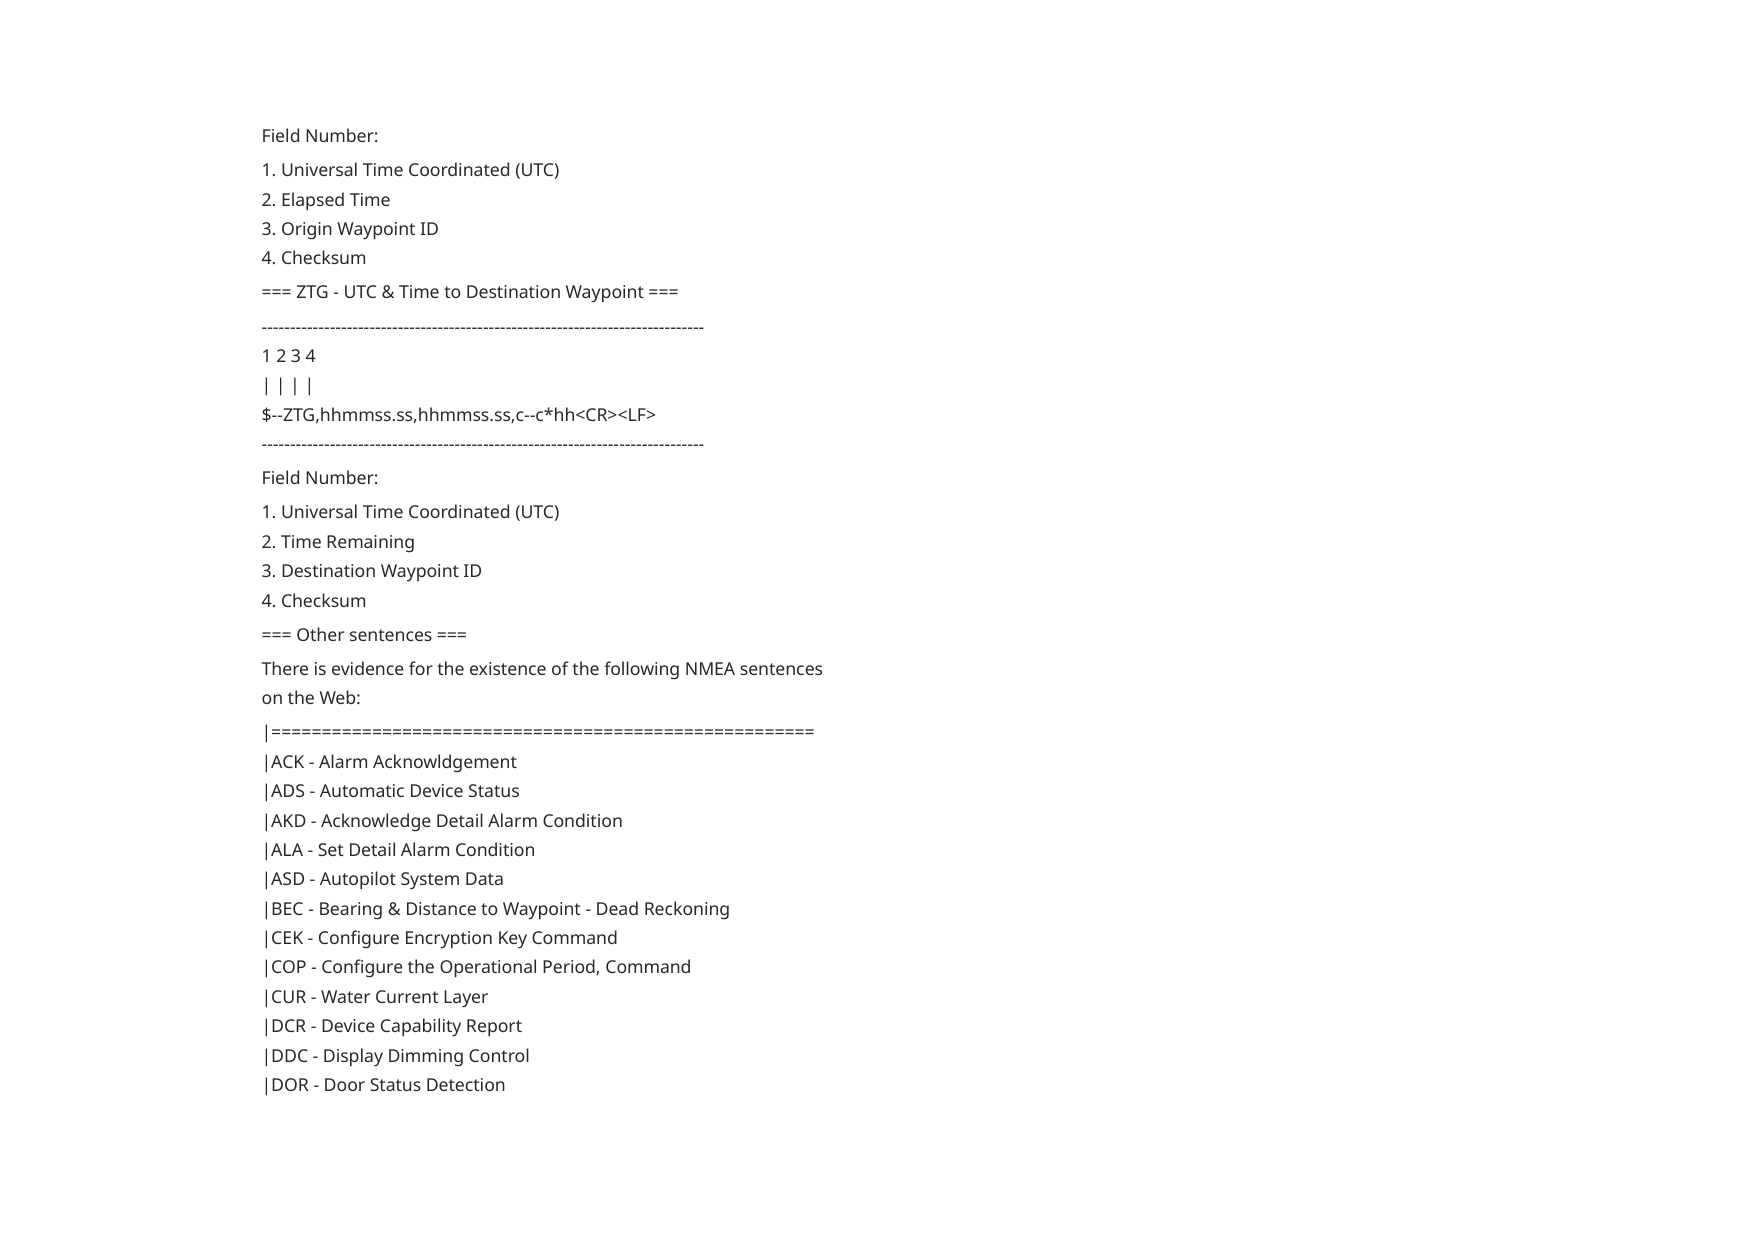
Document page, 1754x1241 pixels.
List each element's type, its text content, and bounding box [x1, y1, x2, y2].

table_cell [118, 460, 261, 490]
table_cell [118, 270, 261, 274]
table_cell [118, 338, 261, 367]
table_cell [118, 651, 261, 680]
table_cell [118, 211, 261, 240]
table_cell |DOR - Door Status Detection [261, 1067, 1636, 1096]
table_cell 1. Universal Time Coordinated (UTC) [261, 152, 1636, 182]
table_cell [261, 270, 1636, 274]
table_cell There is evidence for the existence of the following NMEA sentences [261, 651, 1636, 680]
table_cell [118, 304, 261, 309]
table_cell $--ZTG,hhmmss.ss,hhmmss.ss,c--c*hh<CR><LF> [261, 397, 1636, 426]
table_cell [118, 646, 261, 651]
table_cell [118, 182, 261, 211]
table_cell [118, 612, 261, 617]
table_cell [261, 710, 1636, 714]
table_cell ------------------------------------------------------------------------------ [261, 309, 1636, 338]
table_cell [118, 553, 261, 583]
table_cell [118, 1038, 261, 1067]
table_cell |BEC - Bearing & Distance to Waypoint - Dead Reckoning [261, 891, 1636, 920]
table_cell |ACK - Alarm Acknowldgement [261, 744, 1636, 773]
table_cell Field Number: [261, 460, 1636, 490]
table_cell |DDC - Display Dimming Control [261, 1038, 1636, 1067]
table_cell [118, 152, 261, 182]
table_cell [118, 803, 261, 832]
table_cell === Other sentences === [261, 617, 1636, 646]
table_cell [118, 148, 261, 152]
table_cell [118, 861, 261, 891]
table_cell [118, 920, 261, 949]
table_cell [118, 1067, 261, 1096]
table_cell [118, 680, 261, 710]
table_cell [118, 397, 261, 426]
table_cell [118, 773, 261, 803]
table_cell [261, 490, 1636, 494]
table_cell Field Number: [261, 118, 1636, 147]
table_cell |CUR - Water Current Layer [261, 979, 1636, 1008]
table_cell |CEK - Configure Encryption Key Command [261, 920, 1636, 949]
table_cell [118, 979, 261, 1008]
table_cell [118, 275, 261, 304]
table_cell [118, 1008, 261, 1038]
table_cell [118, 832, 261, 861]
table_cell [118, 891, 261, 920]
table_cell [261, 646, 1636, 651]
table_cell | | | | [261, 368, 1636, 397]
table_cell 2. Time Remaining [261, 524, 1636, 553]
table_cell [118, 456, 261, 460]
table_cell [261, 456, 1636, 460]
table_cell |ADS - Automatic Device Status [261, 773, 1636, 803]
table_cell [118, 426, 261, 456]
table_cell |ASD - Autopilot System Data [261, 861, 1636, 891]
table_cell 3. Destination Waypoint ID [261, 553, 1636, 583]
table_cell [118, 617, 261, 646]
table_cell [261, 304, 1636, 309]
table_cell |COP - Configure the Operational Period, Command [261, 950, 1636, 979]
table_cell [118, 240, 261, 270]
table_cell [261, 148, 1636, 152]
table_cell [118, 583, 261, 612]
table_cell 1. Universal Time Coordinated (UTC) [261, 495, 1636, 524]
table_cell [118, 744, 261, 773]
table_cell 4. Checksum [261, 583, 1636, 612]
table_cell |DCR - Device Capability Report [261, 1008, 1636, 1038]
table_cell [118, 950, 261, 979]
table_cell |ALA - Set Detail Alarm Condition [261, 832, 1636, 861]
table_cell [118, 118, 261, 147]
table_cell 3. Origin Waypoint ID [261, 211, 1636, 240]
table_cell [261, 612, 1636, 617]
table_cell 2. Elapsed Time [261, 182, 1636, 211]
table_cell on the Web: [261, 680, 1636, 710]
table_cell [118, 524, 261, 553]
table_cell 4. Checksum [261, 240, 1636, 270]
table_cell === ZTG - UTC & Time to Destination Waypoint === [261, 275, 1636, 304]
table_cell [118, 309, 261, 338]
table_cell ------------------------------------------------------------------------------ [261, 426, 1636, 456]
table_cell |====================================================== [261, 715, 1636, 744]
table_cell [118, 495, 261, 524]
table_cell [118, 490, 261, 494]
table_cell [118, 715, 261, 744]
table_cell 1 2 3 4 [261, 338, 1636, 367]
table_cell [118, 710, 261, 714]
table_cell [118, 368, 261, 397]
table_cell |AKD - Acknowledge Detail Alarm Condition [261, 803, 1636, 832]
